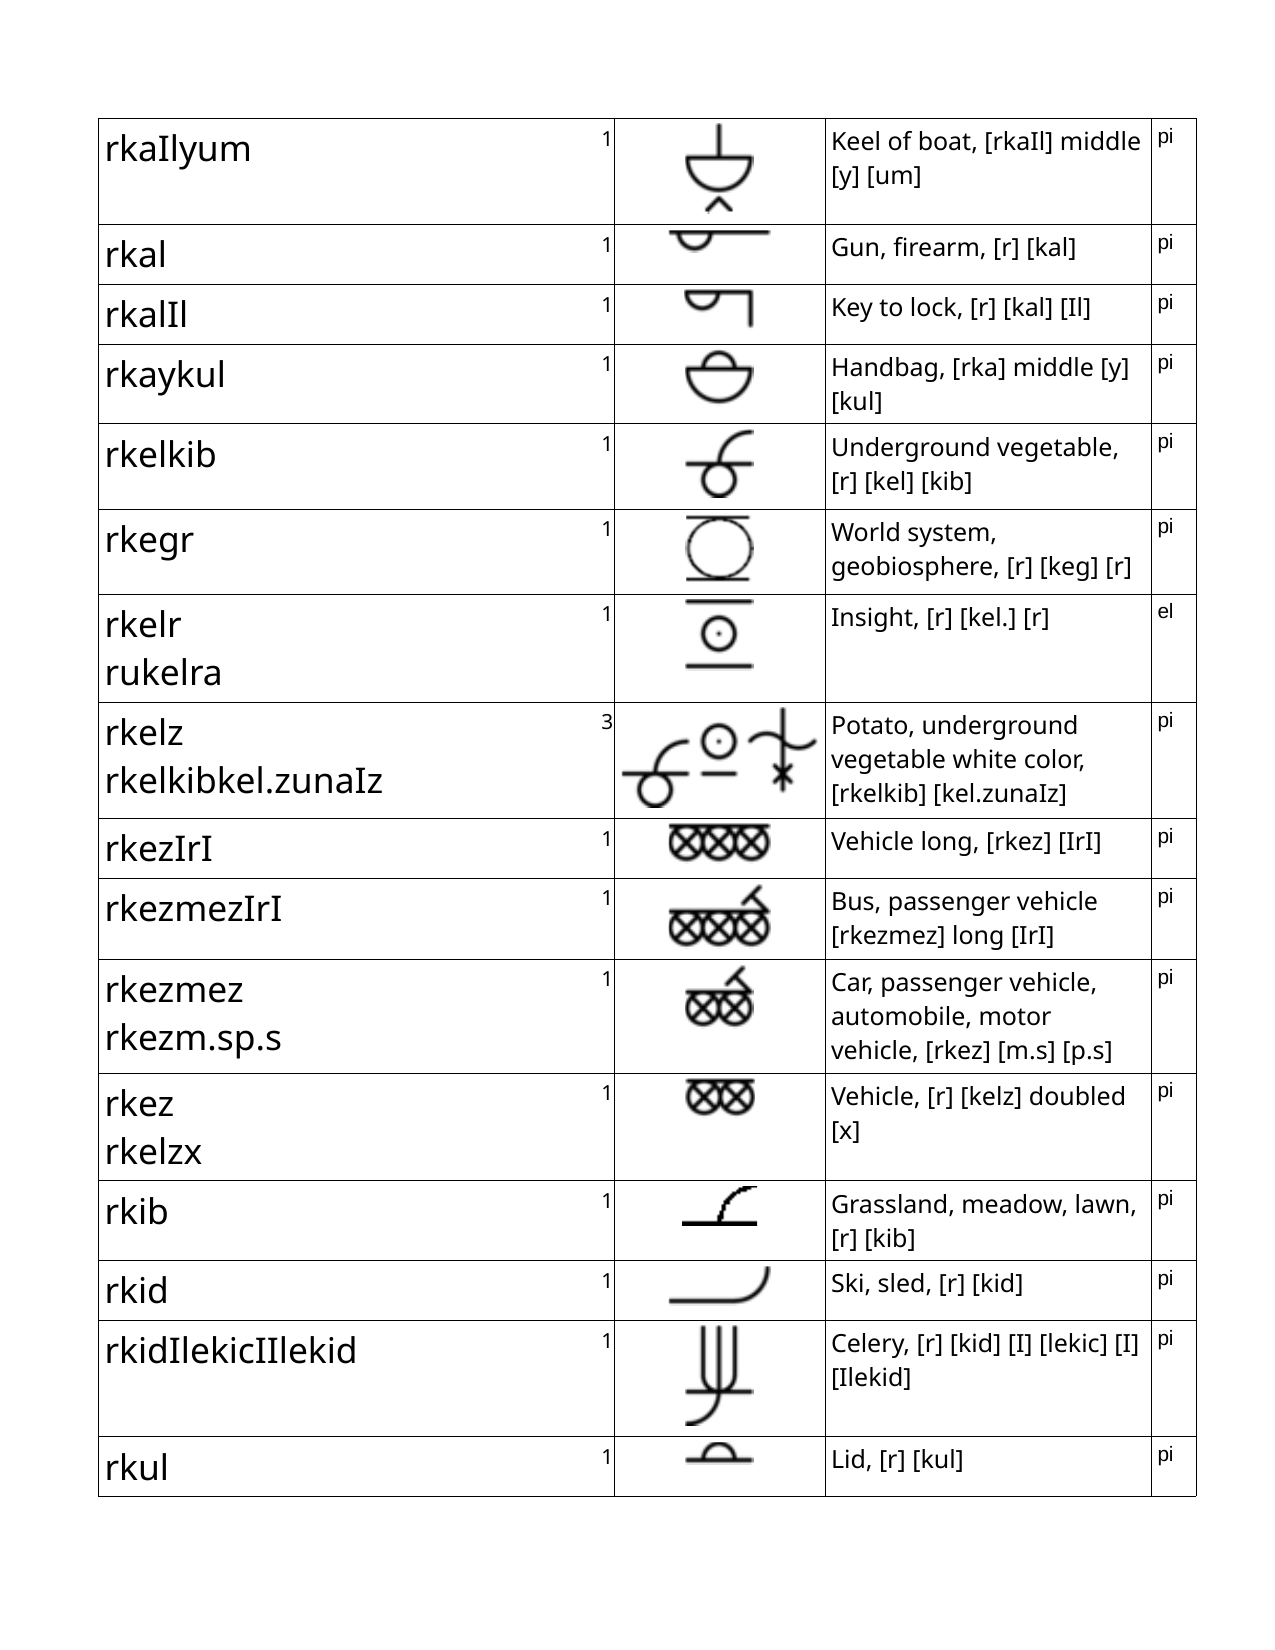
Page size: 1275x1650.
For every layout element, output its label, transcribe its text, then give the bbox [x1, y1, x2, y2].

table_cell [615, 960, 825, 1072]
table_cell pi [1152, 960, 1196, 1072]
table_cell Underground vegetable, [r] [kel] [kib] [826, 424, 1151, 508]
table_cell 3 [595, 703, 614, 818]
table_cell [615, 595, 825, 702]
table_cell rkaIlyum [99, 119, 595, 224]
table_cell rkid [99, 1261, 595, 1320]
table_cell rkal [99, 225, 595, 284]
picture [668, 823, 771, 864]
table_cell Keel of boat, [rkaIl] middle [y] [um] [826, 119, 1151, 224]
table_cell Lid, [r] [kul] [826, 1437, 1151, 1496]
table_cell el [1152, 595, 1196, 702]
picture [685, 1325, 754, 1426]
table_cell Gun, firearm, [r] [kal] [826, 225, 1151, 284]
table_cell pi [1152, 879, 1196, 959]
table_cell 1 [595, 1074, 614, 1180]
picture [685, 599, 754, 671]
table_cell rkezIrI [99, 819, 595, 878]
table_cell rkelr rukelra [99, 595, 595, 702]
table_cell Insight, [r] [kel.] [r] [826, 595, 1151, 702]
table_cell 1 [595, 345, 614, 423]
table_cell pi [1152, 345, 1196, 423]
table_cell rkaykul [99, 345, 595, 423]
picture [685, 349, 754, 406]
table_cell pi [1152, 424, 1196, 508]
table_cell rkalIl [99, 285, 595, 344]
table_cell 1 [595, 510, 614, 593]
table_cell 1 [595, 1261, 614, 1320]
picture [668, 230, 771, 253]
table_cell rkezmez rkezm.sp.s [99, 960, 595, 1072]
table_cell 1 [595, 1437, 614, 1496]
table_cell 1 [595, 1181, 614, 1260]
picture [668, 883, 771, 949]
picture [685, 1442, 754, 1465]
table_cell 1 [595, 1321, 614, 1436]
table_cell pi [1152, 1437, 1196, 1496]
table_cell pi [1152, 1181, 1196, 1260]
table_cell [615, 1437, 825, 1496]
table_cell pi [1152, 225, 1196, 284]
table_cell [615, 1074, 825, 1180]
table_cell pi [1152, 510, 1196, 593]
table_cell rkidIlekicIIlekid [99, 1321, 595, 1436]
table_cell [615, 285, 825, 344]
table_cell pi [1152, 119, 1196, 224]
table_cell Ski, sled, [r] [kid] [826, 1261, 1151, 1320]
table_cell 1 [595, 119, 614, 224]
table_cell rkez rkelzx [99, 1074, 595, 1180]
table_cell 1 [595, 225, 614, 284]
picture [682, 1186, 758, 1226]
table_cell 1 [595, 285, 614, 344]
table_cell Celery, [r] [kid] [I] [lekic] [I] [Ilekid] [826, 1321, 1151, 1436]
table_cell Key to lock, [r] [kal] [Il] [826, 285, 1151, 344]
picture [684, 1078, 755, 1118]
table_cell rkezmezIrI [99, 879, 595, 959]
table_cell [615, 819, 825, 878]
table_cell [615, 879, 825, 959]
table_cell 1 [595, 879, 614, 959]
table_cell Vehicle, [r] [kelz] doubled [x] [826, 1074, 1151, 1180]
table_cell pi [1152, 819, 1196, 878]
table_cell [615, 703, 825, 818]
table_cell rkelz rkelkibkel.zunaIz [99, 703, 595, 818]
table_cell Grassland, meadow, lawn, [r] [kib] [826, 1181, 1151, 1260]
table_cell rkelkib [99, 424, 595, 508]
table_cell Bus, passenger vehicle [rkezmez] long [IrI] [826, 879, 1151, 959]
table_cell [615, 1261, 825, 1320]
picture [684, 289, 755, 330]
table_cell [615, 119, 825, 224]
picture [621, 707, 818, 808]
table_cell rkib [99, 1181, 595, 1260]
table_cell [615, 1181, 825, 1260]
picture [668, 1266, 771, 1306]
table_cell Potato, underground vegetable white color, [rkelkib] [kel.zunaIz] [826, 703, 1151, 818]
table_cell pi [1152, 1261, 1196, 1320]
table_cell [615, 424, 825, 508]
table_cell Handbag, [rka] middle [y] [kul] [826, 345, 1151, 423]
table_cell pi [1152, 285, 1196, 344]
picture [685, 123, 754, 214]
picture [685, 429, 754, 498]
table_cell 1 [595, 960, 614, 1072]
table_cell pi [1152, 1074, 1196, 1180]
table_cell 1 [595, 424, 614, 508]
table_cell rkul [99, 1437, 595, 1496]
table_cell 1 [595, 819, 614, 878]
table_cell Vehicle long, [rkez] [IrI] [826, 819, 1151, 878]
table_cell pi [1152, 1321, 1196, 1436]
table_cell [615, 225, 825, 284]
table_cell rkegr [99, 510, 595, 593]
table_cell 1 [595, 595, 614, 702]
table_cell pi [1152, 703, 1196, 818]
table_cell [615, 1321, 825, 1436]
table_cell [615, 345, 825, 423]
table_cell World system, geobiosphere, [r] [keg] [r] [826, 510, 1151, 593]
table_cell Car, passenger vehicle, automobile, motor vehicle, [rkez] [m.s] [p.s] [826, 960, 1151, 1072]
table_cell [615, 510, 825, 593]
picture [685, 964, 754, 1029]
